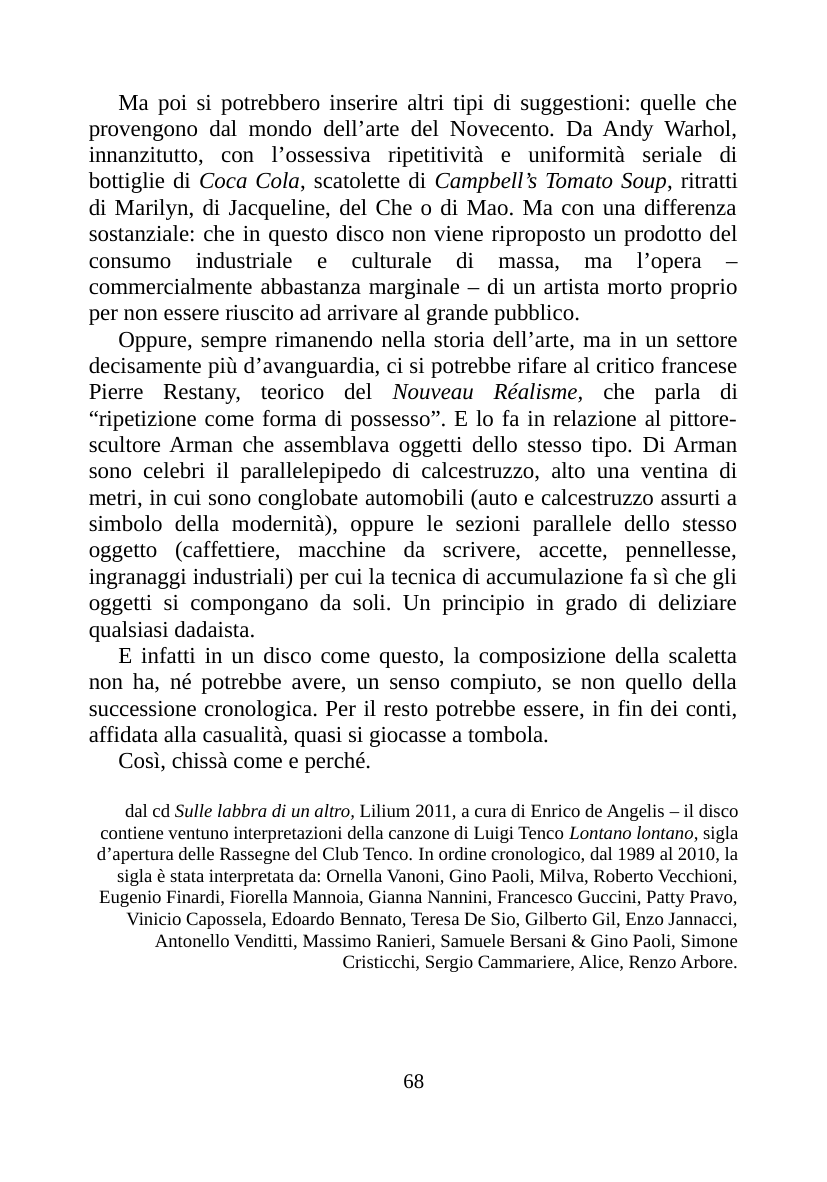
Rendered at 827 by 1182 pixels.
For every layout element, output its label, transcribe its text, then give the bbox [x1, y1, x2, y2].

text Ma poi si potrebbero inserire altri tipi di suggestioni: quelle che provengono dal mondo dell’arte del Novecento. Da Andy Warhol, innanzitutto, con l’ossessiva ripetitività e uniformità seriale di bottiglie di Coca Cola, scatolette di Campbell’s Tomato Soup, ritratti di Marilyn, di Jacqueline, del Che o di Mao. Ma con una differenza sostanziale: che in questo disco non viene riproposto un prodotto del consumo industriale e culturale di massa, ma l’opera – commercialmente abbastanza marginale – di un artista morto proprio per non essere riuscito ad arrivare al grande pubblico. [88, 88, 738, 326]
text Così, chissà come e perché. [88, 747, 738, 774]
text Oppure, sempre rimanendo nella storia dell’arte, ma in un settore decisamente più d’avanguardia, ci si potrebbe rifare al critico francese Pierre Restany, teorico del Nouveau Réalisme, che parla di “ripetizione come forma di possesso”. E lo fa in relazione al pittore-scultore Arman che assemblava oggetti dello stesso tipo. Di Arman sono celebri il parallelepipedo di calcestruzzo, alto una ventina di metri, in cui sono conglobate automobili (auto e calcestruzzo assurti a simbolo della modernità), oppure le sezioni parallele dello stesso oggetto (caffettiere, macchine da scrivere, accette, pennellesse, ingranaggi industriali) per cui la tecnica di accumulazione fa sì che gli oggetti si compongano da soli. Un principio in grado di deliziare qualsiasi dadaista. [88, 326, 738, 642]
text E infatti in un disco come questo, la composizione della scaletta non ha, né potrebbe avere, un senso compiuto, se non quello della successione cronologica. Per il resto potrebbe essere, in fin dei conti, affidata alla casualità, quasi si giocasse a tombola. [88, 642, 738, 747]
text dal cd Sulle labbra di un altro, Lilium 2011, a cura di Enrico de Angelis – il disco contiene ventuno interpretazioni della canzone di Luigi Tenco Lontano lontano, sigla d’apertura delle Rassegne del Club Tenco. In ordine cronologico, dal 1989 al 2010, la sigla è stata interpretata da: Ornella Vanoni, Gino Paoli, Milva, Roberto Vecchioni, Eugenio Finardi, Fiorella Mannoia, Gianna Nannini, Francesco Guccini, Patty Pravo, Vinicio Capossela, Edoardo Bennato, Teresa De Sio, Gilberto Gil, Enzo Jannacci, Antonello Venditti, Massimo Ranieri, Samuele Bersani & Gino Paoli, Simone Cristicchi, Sergio Cammariere, Alice, Renzo Arbore. [88, 800, 738, 973]
